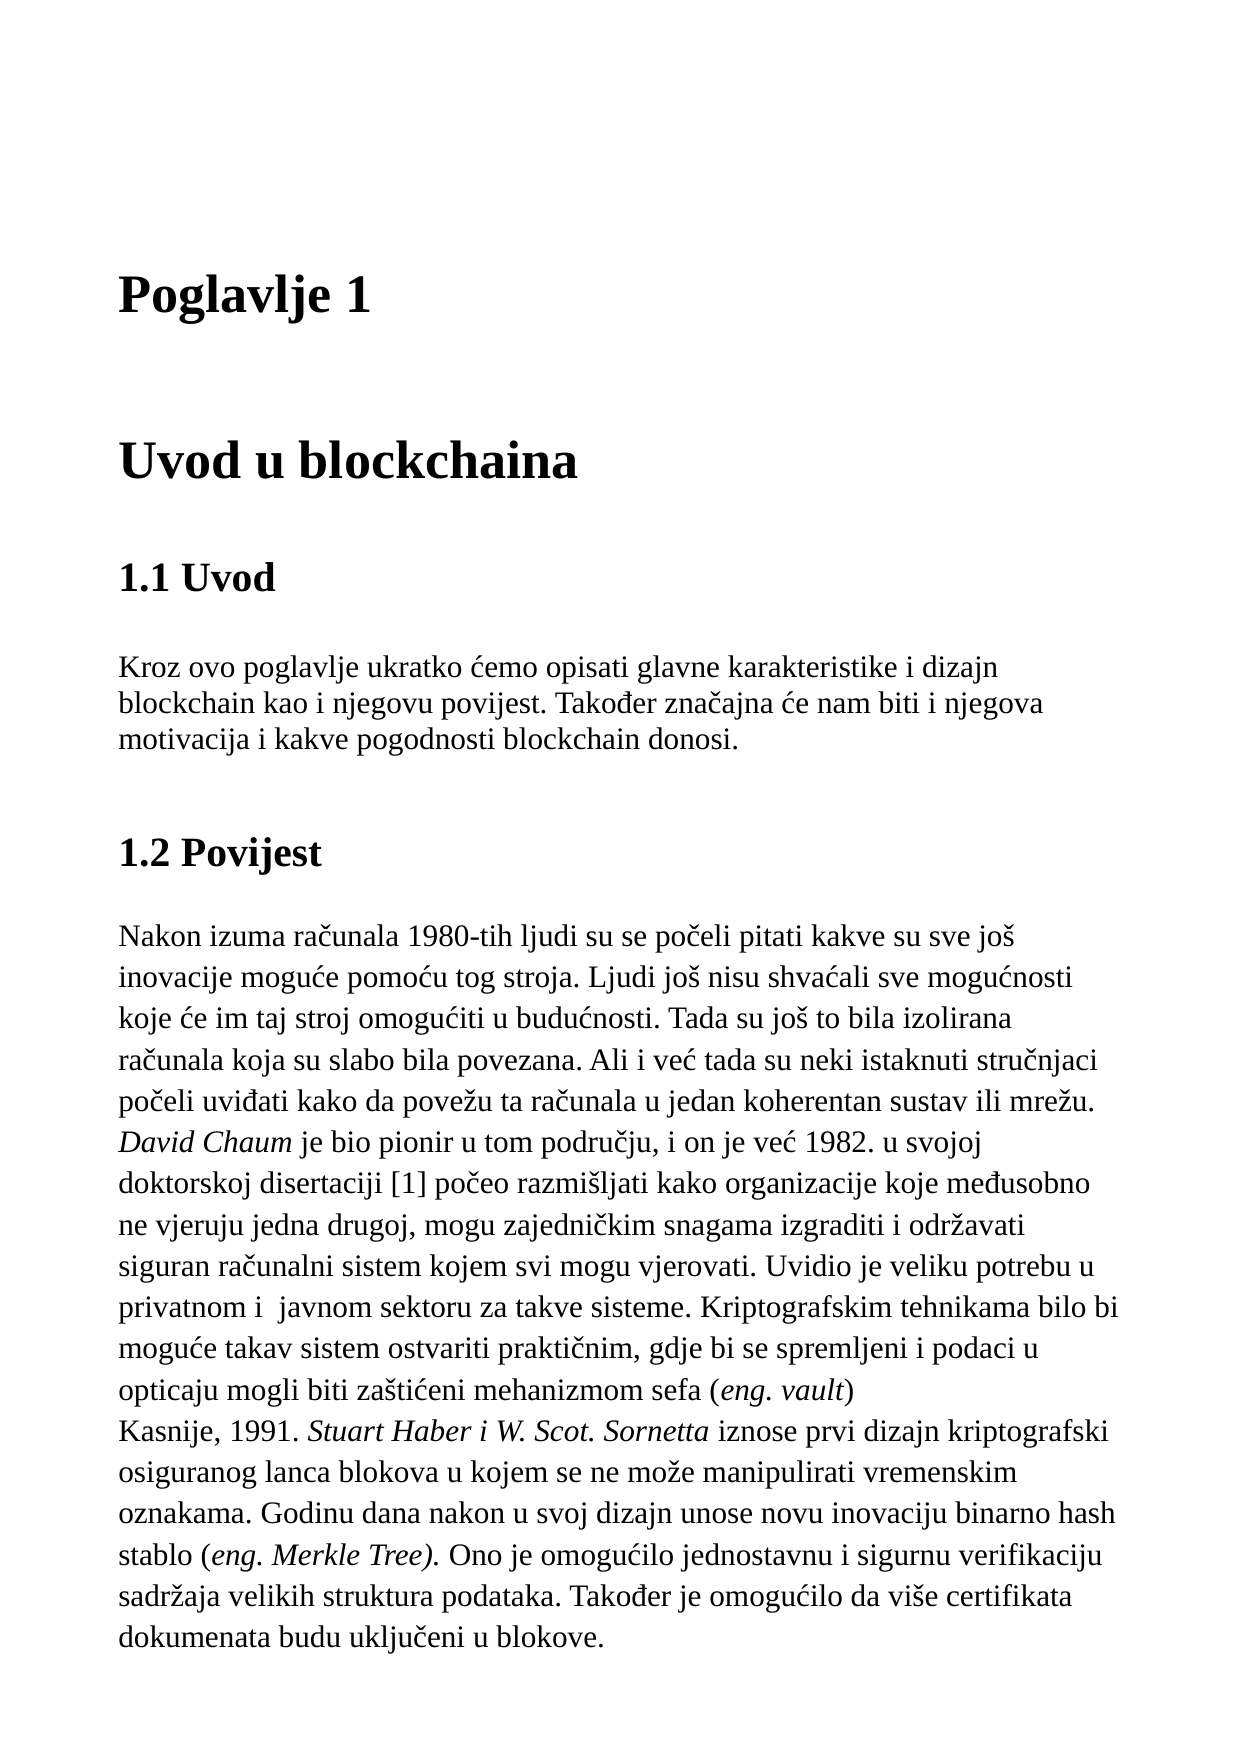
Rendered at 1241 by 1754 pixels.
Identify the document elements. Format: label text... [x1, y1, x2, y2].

text 1.2 Povijest [118, 828, 1122, 876]
text Poglavlje 1 [118, 262, 1122, 324]
text Nakon izuma računala 1980-tih ljudi su se počeli pitati kakve su sve još inovacije moguće pomoću tog stroja. Ljudi još nisu shvaćali sve mogućnosti koje će im taj stroj omogućiti u budućnosti. Tada su još to bila izolirana računala koja su slabo bila povezana. Ali i već tada su neki istaknuti stručnjaci počeli uviđati kako da povežu ta računala u jedan koherentan sustav ili mrežu. David Chaum je bio pionir u tom području, i on je već 1982. u svojoj doktorskoj disertaciji [1] počeo razmišljati kako organizacije koje međusobno ne vjeruju jedna drugoj, mogu zajedničkim snagama izgraditi i održavati siguran računalni sistem kojem svi mogu vjerovati. Uvidio je veliku potrebu u privatnom i javnom sektoru za takve sisteme. Kriptografskim tehnikama bilo bi moguće takav sistem ostvariti praktičnim, gdje bi se spremljeni i podaci u opticaju mogli biti zaštićeni mehanizmom sefa (eng. vault) [118, 917, 1122, 1407]
text Uvod u blockchaina [118, 428, 1122, 490]
text 1.1 Uvod [118, 552, 1122, 600]
text Kroz ovo poglavlje ukratko ćemo opisati glavne karakteristike i dizajn blockchain kao i njegovu povijest. Također značajna će nam biti i njegova motivacija i kakve pogodnosti blockchain donosi. [118, 648, 1122, 756]
text Kasnije, 1991. Stuart Haber i W. Scot. Sornetta iznose prvi dizajn kriptografski osiguranog lanca blokova u kojem se ne može manipulirati vremenskim oznakama. Godinu dana nakon u svoj dizajn unose novu inovaciju binarno hash stablo (eng. Merkle Tree). Ono je omogućilo jednostavnu i sigurnu verifikaciju sadržaja velikih struktura podataka. Također je omogućilo da više certifikata dokumenata budu uključeni u blokove. [118, 1412, 1122, 1654]
